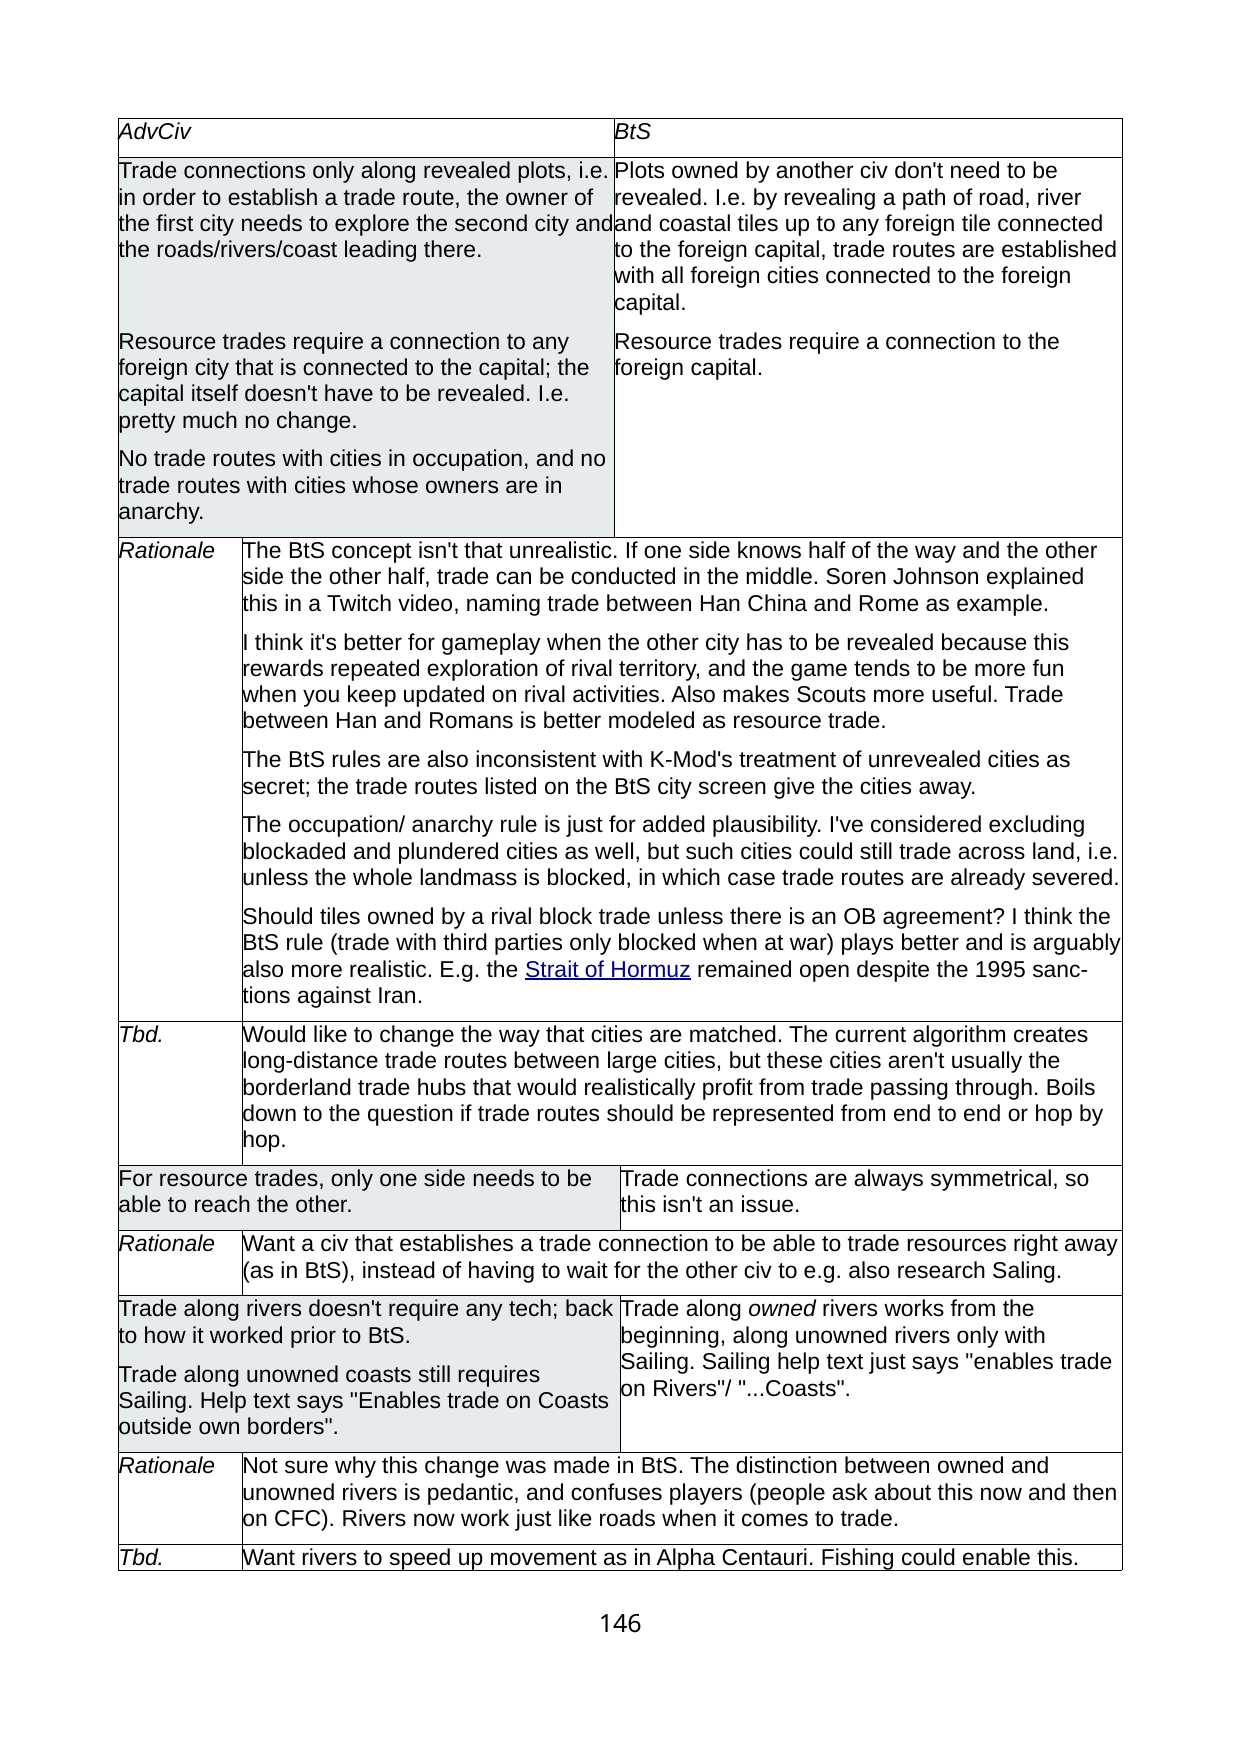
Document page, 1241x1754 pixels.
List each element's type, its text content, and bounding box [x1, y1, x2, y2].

table_cell Trade connections are always symmetrical, so this isn't an issue. [621, 1166, 1122, 1230]
table_cell Want a civ that establishes a trade connection to be able to trade resources right away (as in BtS), instead of having to wait for the other civ to e.g. also research Saling. [243, 1231, 1122, 1295]
table_cell Would like to change the way that cities are matched. The current algorithm creates long-distance trade routes between large cities, but these cities aren't usually the borderland trade hubs that would realistically profit from trade passing through. Boils down to the question if trade routes should be represented from end to end or hop by hop. [243, 1022, 1122, 1165]
table_cell Rationale [119, 1453, 242, 1543]
table_cell The BtS concept isn't that unrealistic. If one side knows half of the way and the other side the other half, trade can be conducted in the middle. Soren Johnson explained this in a Twitch video, naming trade between Han China and Rome as example. I think it's better for gameplay when the other city has to be revealed because this rewards repeated exploration of rival territory, and the game tends to be more fun when you keep updated on rival activities. Also makes Scouts more useful. Trade between Han and Romans is better modeled as resource trade. The BtS rules are also inconsistent with K-Mod's treatment of unrevealed cities as secret; the trade routes listed on the BtS city screen give the cities away. The occupation/ anarchy rule is just for added plausibility. I've considered excluding blockaded and plundered cities as well, but such cities could still trade across land, i.e. unless the whole landmass is blocked, in which case trade routes are already severed. Should tiles owned by a rival block trade unless there is an OB agreement? I think the BtS rule (trade with third parties only blocked when at war) plays better and is arguably also more realistic. E.g. the Strait of Hormuz remained open despite the 1995 sanc­tions against Iran. [243, 538, 1122, 1021]
table_cell Want rivers to speed up movement as in Alpha Centauri. Fishing could enable this. [243, 1545, 1122, 1570]
table_cell AdvCiv [119, 119, 614, 157]
table_cell Rationale [119, 538, 242, 1021]
table_cell Trade along owned rivers works from the beginning, along unowned rivers only with Sailing. Sailing help text just says "enables trade on Rivers"/ "...Coasts". [621, 1296, 1122, 1452]
table_cell Trade connections only along revealed plots, i.e. in order to establish a trade route, the owner of the first city needs to explore the second city and the roads/rivers/coast leading there. Resource trades require a connection to any foreign city that is connected to the capital; the capital itself doesn't have to be revealed. I.e. pretty much no change. No trade routes with cities in occupation, and no trade routes with cities whose owners are in anarchy. [119, 158, 614, 537]
table_cell Not sure why this change was made in BtS. The distinction between owned and unowned rivers is pedantic, and confuses players (people ask about this now and then on CFC). Rivers now work just like roads when it comes to trade. [243, 1453, 1122, 1543]
table_cell Tbd. [119, 1545, 242, 1570]
table_cell For resource trades, only one side needs to be able to reach the other. [119, 1166, 620, 1230]
table_cell Plots owned by another civ don't need to be revealed. I.e. by revealing a path of road, river and coastal tiles up to any foreign tile connected to the foreign capital, trade routes are established with all foreign cities connected to the foreign capital. Resource trades require a connection to the foreign capital. [615, 158, 1122, 537]
table_cell Trade along rivers doesn't require any tech; back to how it worked prior to BtS. Trade along unowned coasts still requires Sailing. Help text says "Enables trade on Coasts outside own borders". [119, 1296, 620, 1452]
table_cell Tbd. [119, 1022, 242, 1165]
table_cell BtS [615, 119, 1122, 157]
table_cell Rationale [119, 1231, 242, 1295]
